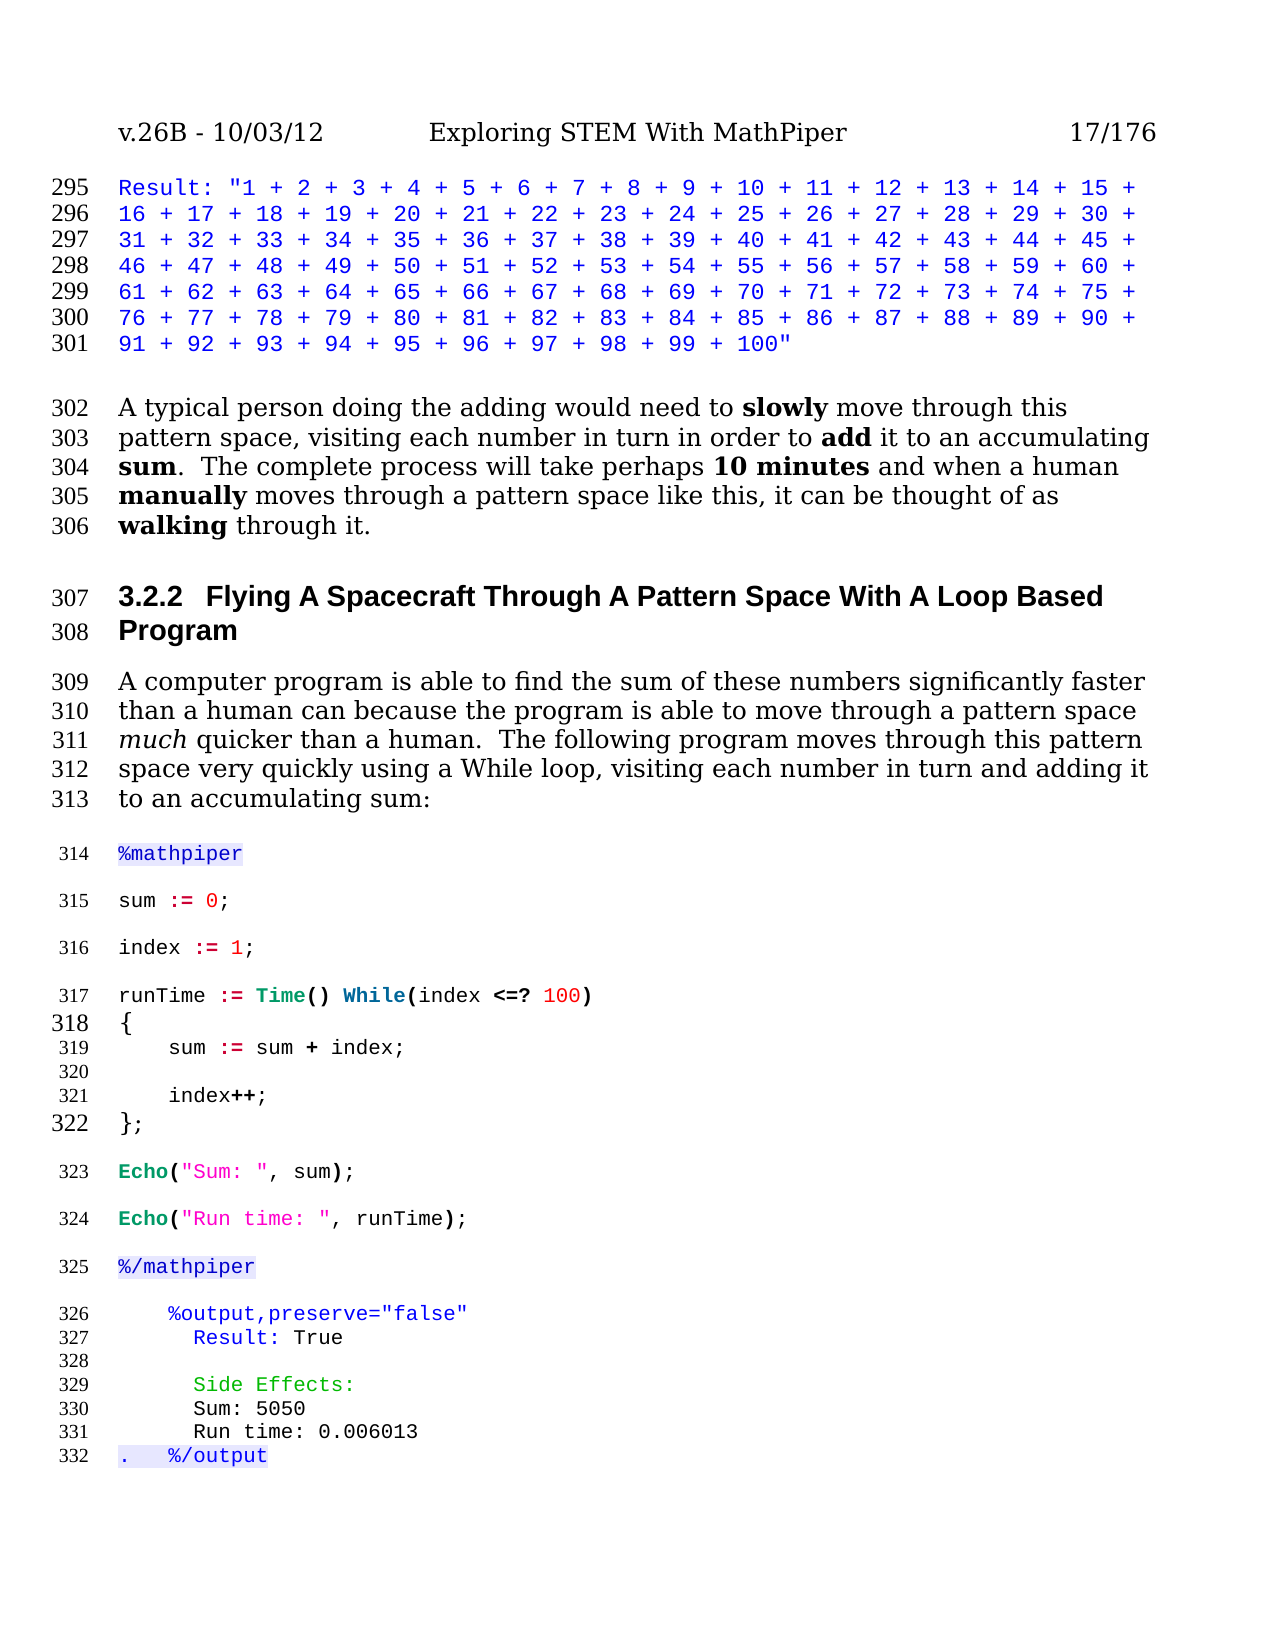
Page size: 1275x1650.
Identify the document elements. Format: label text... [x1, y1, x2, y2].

text sum := sum + index; [118, 1037, 1157, 1061]
text Echo("Run time: ", runTime); [118, 1208, 1157, 1232]
text Run time: 0.006013 [118, 1421, 1157, 1445]
text index := 1; [118, 937, 1157, 961]
text A computer program is able to find the sum of these numbers significantly faster than a human can because the program is able to move through a pattern space much quicker than a human. The following program moves through this pattern space very quickly using a While loop, visiting each number in turn and adding it to an accumulating sum: [118, 667, 1157, 813]
text Sum: 5050 [118, 1398, 1157, 1421]
text %output,preserve="false" [118, 1303, 1157, 1327]
text }; [118, 1108, 1157, 1137]
text %mathpiper [118, 843, 1157, 866]
text Result: "1 + 2 + 3 + 4 + 5 + 6 + 7 + 8 + 9 + 10 + 11 + 12 + 13 + 14 + 15 + 16 + 17 + 18 + 19 + 20 + 21 + 22 + 23 + 24 + 25 + 26 + 27 + 28 + 29 + 30 + 31 + 32 + 33 + 34 + 35 + 36 + 37 + 38 + 39 + 40 + 41 + 42 + 43 + 44 + 45 + 46 + 47 + 48 + 49 + 50 + 51 + 52 + 53 + 54 + 55 + 56 + 57 + 58 + 59 + 60 + 61 + 62 + 63 + 64 + 65 + 66 + 67 + 68 + 69 + 70 + 71 + 72 + 73 + 74 + 75 + 76 + 77 + 78 + 79 + 80 + 81 + 82 + 83 + 84 + 85 + 86 + 87 + 88 + 89 + 90 + 91 + 92 + 93 + 94 + 95 + 96 + 97 + 98 + 99 + 100" [118, 177, 1157, 358]
text . %/output [118, 1445, 1157, 1468]
text %/mathpiper [118, 1256, 1157, 1279]
subtitle Flying A Spacecraft Through A Pattern Space With A Loop Based Program [118, 579, 1157, 646]
text A typical person doing the adding would need to slowly move through this pattern space, visiting each number in turn in order to add it to an accumulating sum. The complete process will take perhaps 10 minutes and when a human manually moves through a pattern space like this, it can be thought of as walking through it. [118, 393, 1157, 540]
text Result: True [118, 1327, 1157, 1350]
text Side Effects: [118, 1374, 1157, 1398]
text index++; [118, 1085, 1157, 1108]
text Echo("Sum: ", sum); [118, 1161, 1157, 1185]
text { [118, 1008, 1157, 1037]
text sum := 0; [118, 890, 1157, 914]
text runTime := Time() While(index <=? 100) [118, 984, 1157, 1008]
